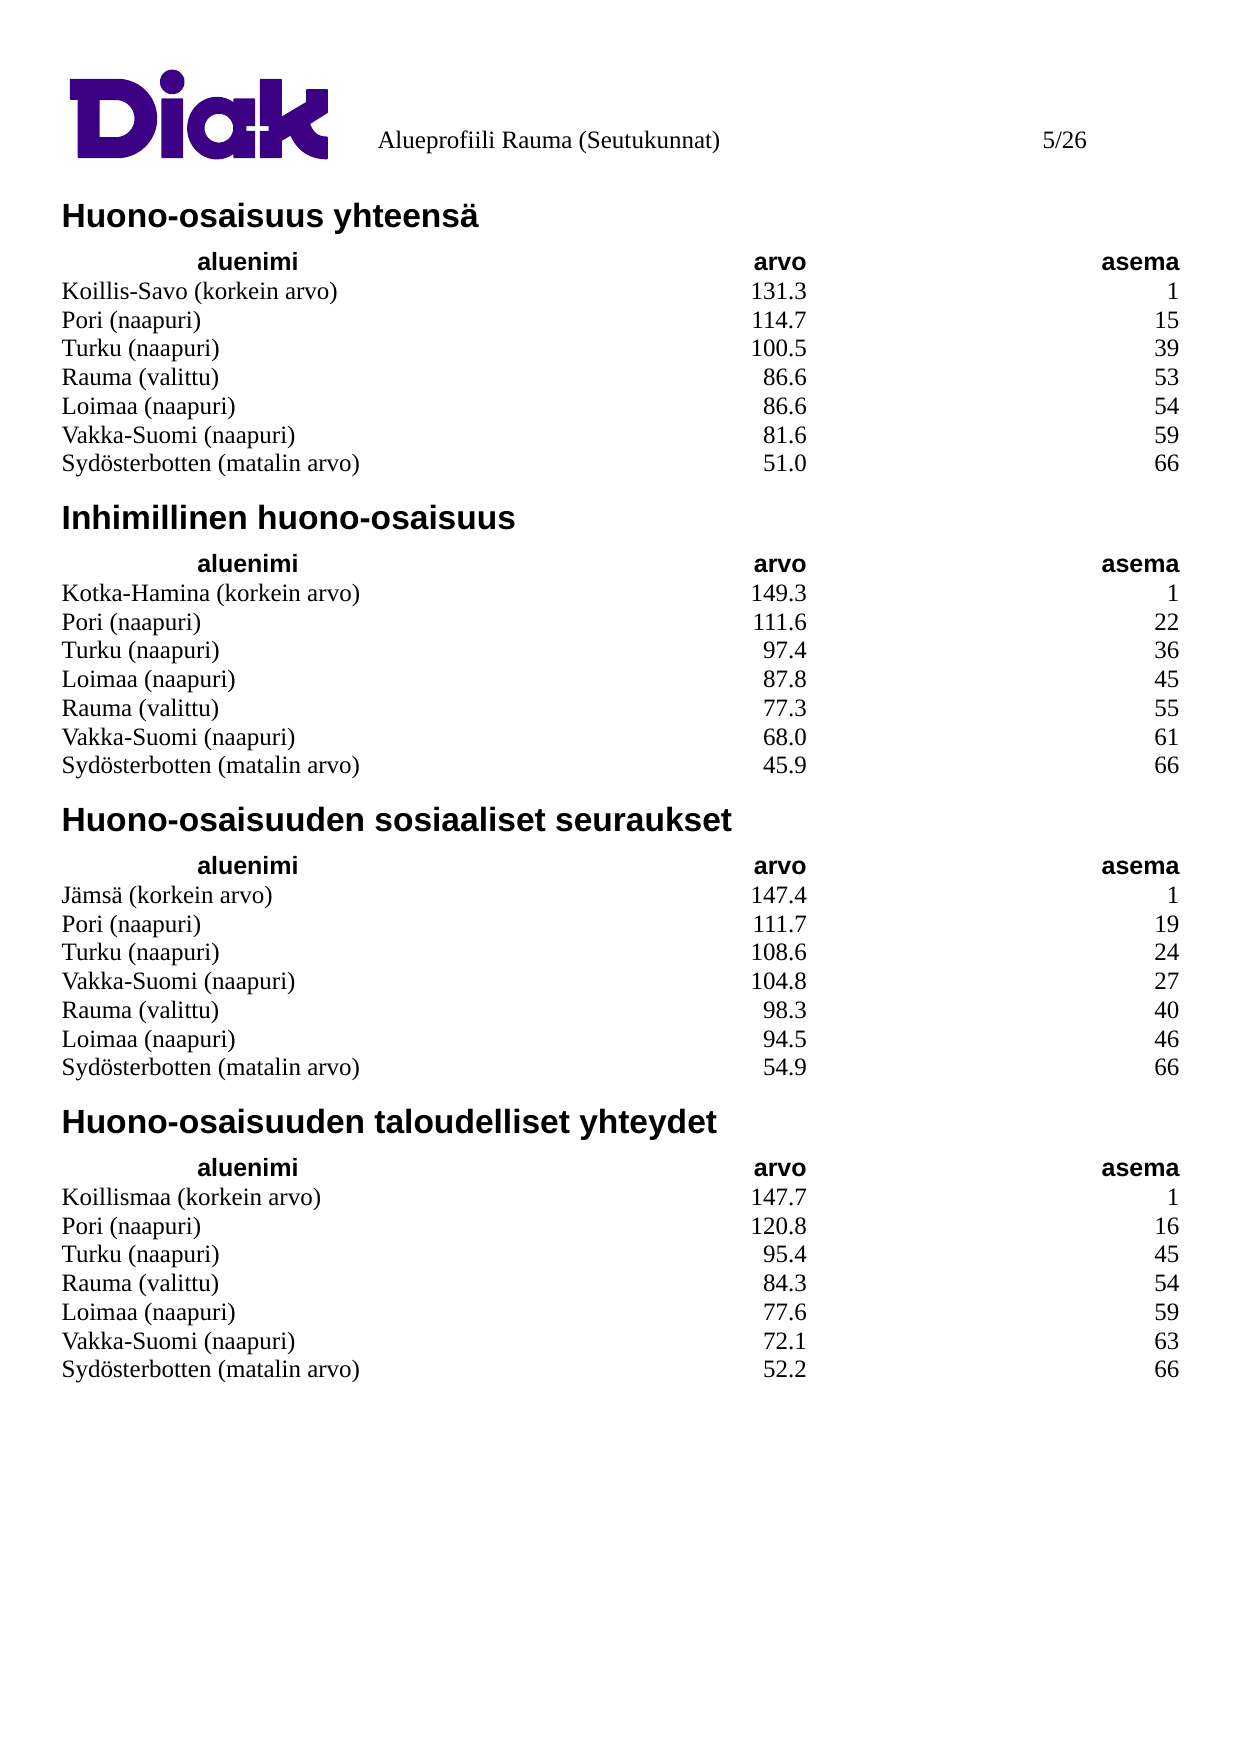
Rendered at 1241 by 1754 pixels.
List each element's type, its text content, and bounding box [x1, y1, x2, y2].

table_cell 27 [806, 966, 1179, 995]
table_cell 114.7 [434, 305, 806, 333]
table_cell 1 [806, 880, 1179, 909]
table_cell Vakka-Suomi (naapuri) [61, 966, 434, 995]
table_cell 72.1 [434, 1326, 806, 1354]
table_cell 19 [806, 909, 1179, 937]
subtitle Inhimillinen huono-osaisuus [61, 498, 1179, 537]
table_cell Rauma (valittu) [61, 995, 434, 1024]
table_cell 40 [806, 995, 1179, 1024]
table_cell 54 [806, 391, 1179, 420]
table_cell 22 [806, 607, 1179, 636]
subtitle Huono-osaisuus yhteensä [61, 196, 1179, 235]
table_header asema [806, 549, 1179, 578]
table_cell 66 [806, 751, 1179, 779]
table_cell 61 [806, 722, 1179, 751]
table_cell 45.9 [434, 751, 806, 779]
table_cell 86.6 [434, 391, 806, 420]
table_cell 108.6 [434, 938, 806, 966]
table_cell 77.6 [434, 1297, 806, 1326]
table_cell Pori (naapuri) [61, 305, 434, 333]
table_cell Sydösterbotten (matalin arvo) [61, 1053, 434, 1081]
table_cell Loimaa (naapuri) [61, 1024, 434, 1052]
table_cell 1 [806, 578, 1179, 607]
table_cell 86.6 [434, 362, 806, 391]
table_cell 51.0 [434, 449, 806, 477]
table_cell 59 [806, 420, 1179, 448]
table_cell Vakka-Suomi (naapuri) [61, 722, 434, 751]
table_cell 147.4 [434, 880, 806, 909]
table_cell 111.7 [434, 909, 806, 937]
table_cell Rauma (valittu) [61, 362, 434, 391]
table_cell 147.7 [434, 1182, 806, 1211]
table_cell 36 [806, 636, 1179, 664]
table_cell 84.3 [434, 1268, 806, 1297]
table_cell 104.8 [434, 966, 806, 995]
table_cell 63 [806, 1326, 1179, 1354]
subtitle Huono-osaisuuden sosiaaliset seuraukset [61, 800, 1179, 839]
table_cell 98.3 [434, 995, 806, 1024]
table_cell Vakka-Suomi (naapuri) [61, 420, 434, 448]
table_cell 53 [806, 362, 1179, 391]
table_cell 111.6 [434, 607, 806, 636]
table_cell Turku (naapuri) [61, 1240, 434, 1268]
table_cell Koillis-Savo (korkein arvo) [61, 276, 434, 305]
table_cell 66 [806, 449, 1179, 477]
table_cell 45 [806, 664, 1179, 693]
table_header aluenimi [61, 549, 434, 578]
table_cell 45 [806, 1240, 1179, 1268]
table_header arvo [434, 1153, 806, 1182]
table_cell Loimaa (naapuri) [61, 391, 434, 420]
table_cell Sydösterbotten (matalin arvo) [61, 751, 434, 779]
table_cell 100.5 [434, 334, 806, 362]
table_header arvo [434, 549, 806, 578]
table_cell 15 [806, 305, 1179, 333]
table_cell Turku (naapuri) [61, 636, 434, 664]
table_cell Jämsä (korkein arvo) [61, 880, 434, 909]
table_cell 94.5 [434, 1024, 806, 1052]
table_cell 149.3 [434, 578, 806, 607]
table_header arvo [434, 247, 806, 276]
table_cell Rauma (valittu) [61, 1268, 434, 1297]
table_header asema [806, 851, 1179, 880]
table_cell 24 [806, 938, 1179, 966]
table_header asema [806, 1153, 1179, 1182]
table_cell Turku (naapuri) [61, 938, 434, 966]
subtitle Huono-osaisuuden taloudelliset yhteydet [61, 1102, 1179, 1141]
table_cell 55 [806, 693, 1179, 722]
table_header aluenimi [61, 851, 434, 880]
table_cell 16 [806, 1211, 1179, 1239]
table_cell 77.3 [434, 693, 806, 722]
table_cell Pori (naapuri) [61, 1211, 434, 1239]
table_cell 120.8 [434, 1211, 806, 1239]
table_cell 66 [806, 1053, 1179, 1081]
table_cell 87.8 [434, 664, 806, 693]
table_cell Pori (naapuri) [61, 909, 434, 937]
table_cell 1 [806, 276, 1179, 305]
table_cell Vakka-Suomi (naapuri) [61, 1326, 434, 1354]
table_cell 68.0 [434, 722, 806, 751]
table_header aluenimi [61, 1153, 434, 1182]
table_cell 81.6 [434, 420, 806, 448]
table_cell Sydösterbotten (matalin arvo) [61, 1355, 434, 1383]
table_cell Sydösterbotten (matalin arvo) [61, 449, 434, 477]
table_cell 54.9 [434, 1053, 806, 1081]
table_cell 66 [806, 1355, 1179, 1383]
table_cell 131.3 [434, 276, 806, 305]
table_cell 97.4 [434, 636, 806, 664]
table_cell 46 [806, 1024, 1179, 1052]
table_cell Loimaa (naapuri) [61, 1297, 434, 1326]
table_header asema [806, 247, 1179, 276]
table_cell Rauma (valittu) [61, 693, 434, 722]
table_cell Kotka-Hamina (korkein arvo) [61, 578, 434, 607]
table_cell 59 [806, 1297, 1179, 1326]
table_cell 95.4 [434, 1240, 806, 1268]
table_cell Koillismaa (korkein arvo) [61, 1182, 434, 1211]
table_cell Loimaa (naapuri) [61, 664, 434, 693]
table_cell Turku (naapuri) [61, 334, 434, 362]
table_cell 39 [806, 334, 1179, 362]
table_cell Pori (naapuri) [61, 607, 434, 636]
table_cell 52.2 [434, 1355, 806, 1383]
table_header aluenimi [61, 247, 434, 276]
table_cell 1 [806, 1182, 1179, 1211]
table_header arvo [434, 851, 806, 880]
table_cell 54 [806, 1268, 1179, 1297]
